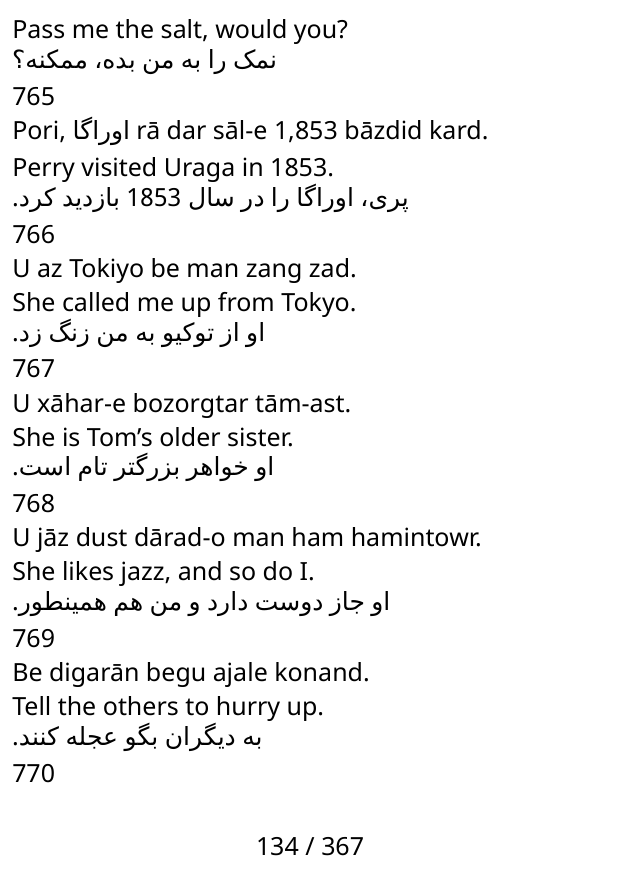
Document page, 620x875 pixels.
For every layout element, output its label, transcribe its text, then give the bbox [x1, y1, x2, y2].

text Tell the others to hurry up. [12, 689, 607, 723]
text U xāhar-e bozorg‌tar tām-ast. [12, 385, 607, 419]
text She is Tom’s older sister. [12, 419, 607, 453]
text او جاز دوست دارد و من هم همینطور. [12, 588, 607, 621]
text Be digarān begu ajale konand. [12, 655, 607, 689]
text She called me up from Tokyo. [12, 284, 607, 318]
text She likes jazz, and so do I. [12, 554, 607, 588]
text U az Tokiyo be man zang zad. [12, 250, 607, 284]
text 768 [12, 486, 607, 520]
text پری، اوراگا را در سال 1853 بازدید کرد. [12, 184, 607, 216]
text Pori, اوراگا rā dar sāl-e 1,853 bāzdid kard. [12, 113, 607, 150]
text به دیگران بگو عجله کنند. [12, 723, 607, 756]
text Pass me the salt, would you? [12, 12, 607, 46]
text 767 [12, 351, 607, 385]
text Perry visited Uraga in 1853. [12, 150, 607, 184]
text U jāz dust dārad-o man ham hamintowr. [12, 520, 607, 554]
text او از توکیو به من زنگ زد. [12, 318, 607, 351]
text 766 [12, 216, 607, 250]
text 765 [12, 79, 607, 113]
text او خواهر بزرگتر تام است. [12, 453, 607, 486]
text نمک را به من بده، ممکنه؟ [12, 46, 607, 79]
text 770 [12, 756, 607, 789]
text 769 [12, 621, 607, 655]
